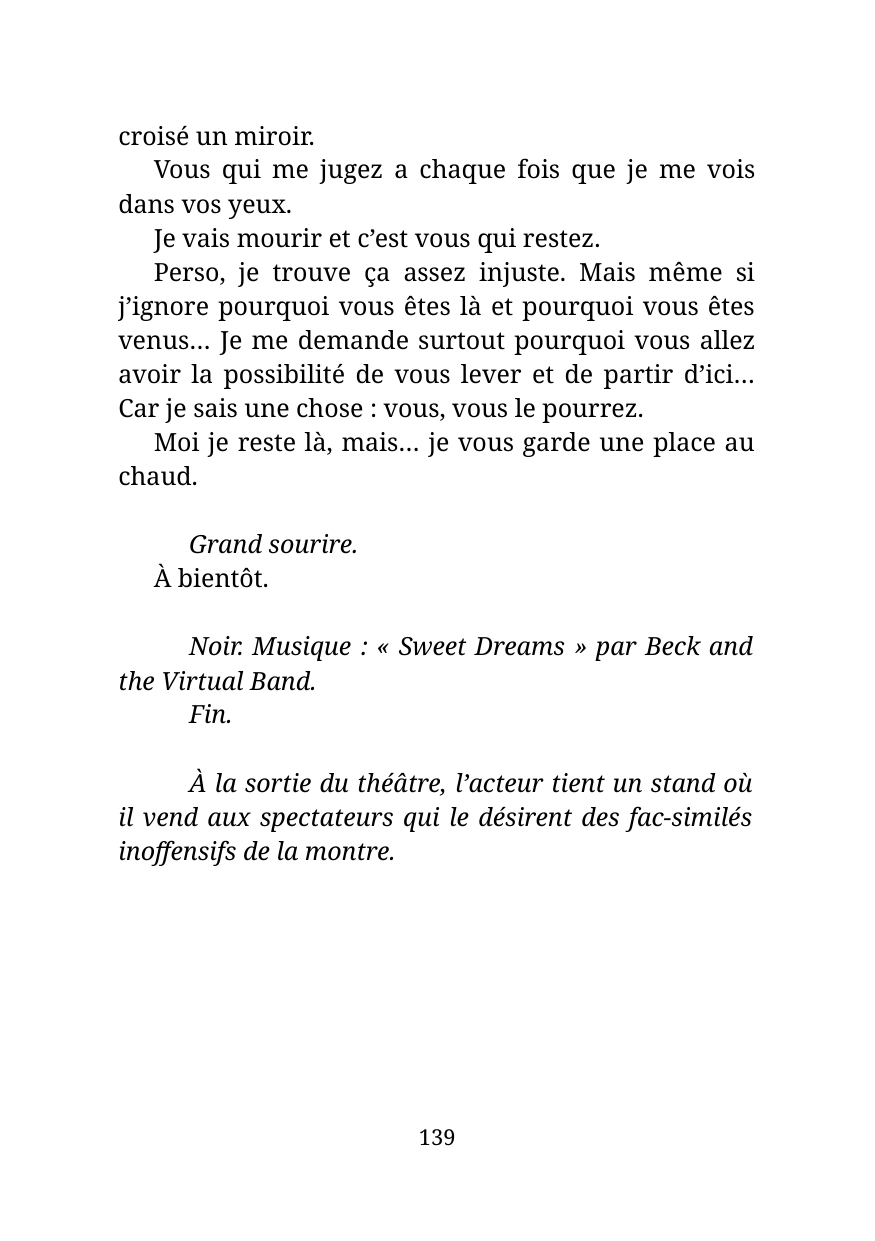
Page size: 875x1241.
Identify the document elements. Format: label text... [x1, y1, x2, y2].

text Vous qui me jugez a chaque fois que je me vois dans vos yeux. [118, 152, 756, 220]
text croisé un miroir. [118, 118, 756, 152]
text Noir. Musique : « Sweet Dreams » par Beck and the Virtual Band. [118, 629, 756, 697]
text Je vais mourir et c’est vous qui restez. [118, 220, 756, 254]
text Moi je reste là, mais… je vous garde une place au chaud. [118, 425, 756, 493]
text Fin. [118, 697, 756, 731]
text Grand sourire. [118, 527, 756, 561]
text À la sortie du théâtre, l’acteur tient un stand où il vend aux spectateurs qui le désirent des fac-similés inoffensifs de la montre. [118, 765, 756, 867]
text Perso, je trouve ça assez injuste. Mais même si j’ignore pourquoi vous êtes là et pourquoi vous êtes venus… Je me demande surtout pourquoi vous allez avoir la possibilité de vous lever et de partir d’ici… Car je sais une chose : vous, vous le pourrez. [118, 254, 756, 425]
text À bientôt. [118, 561, 756, 595]
